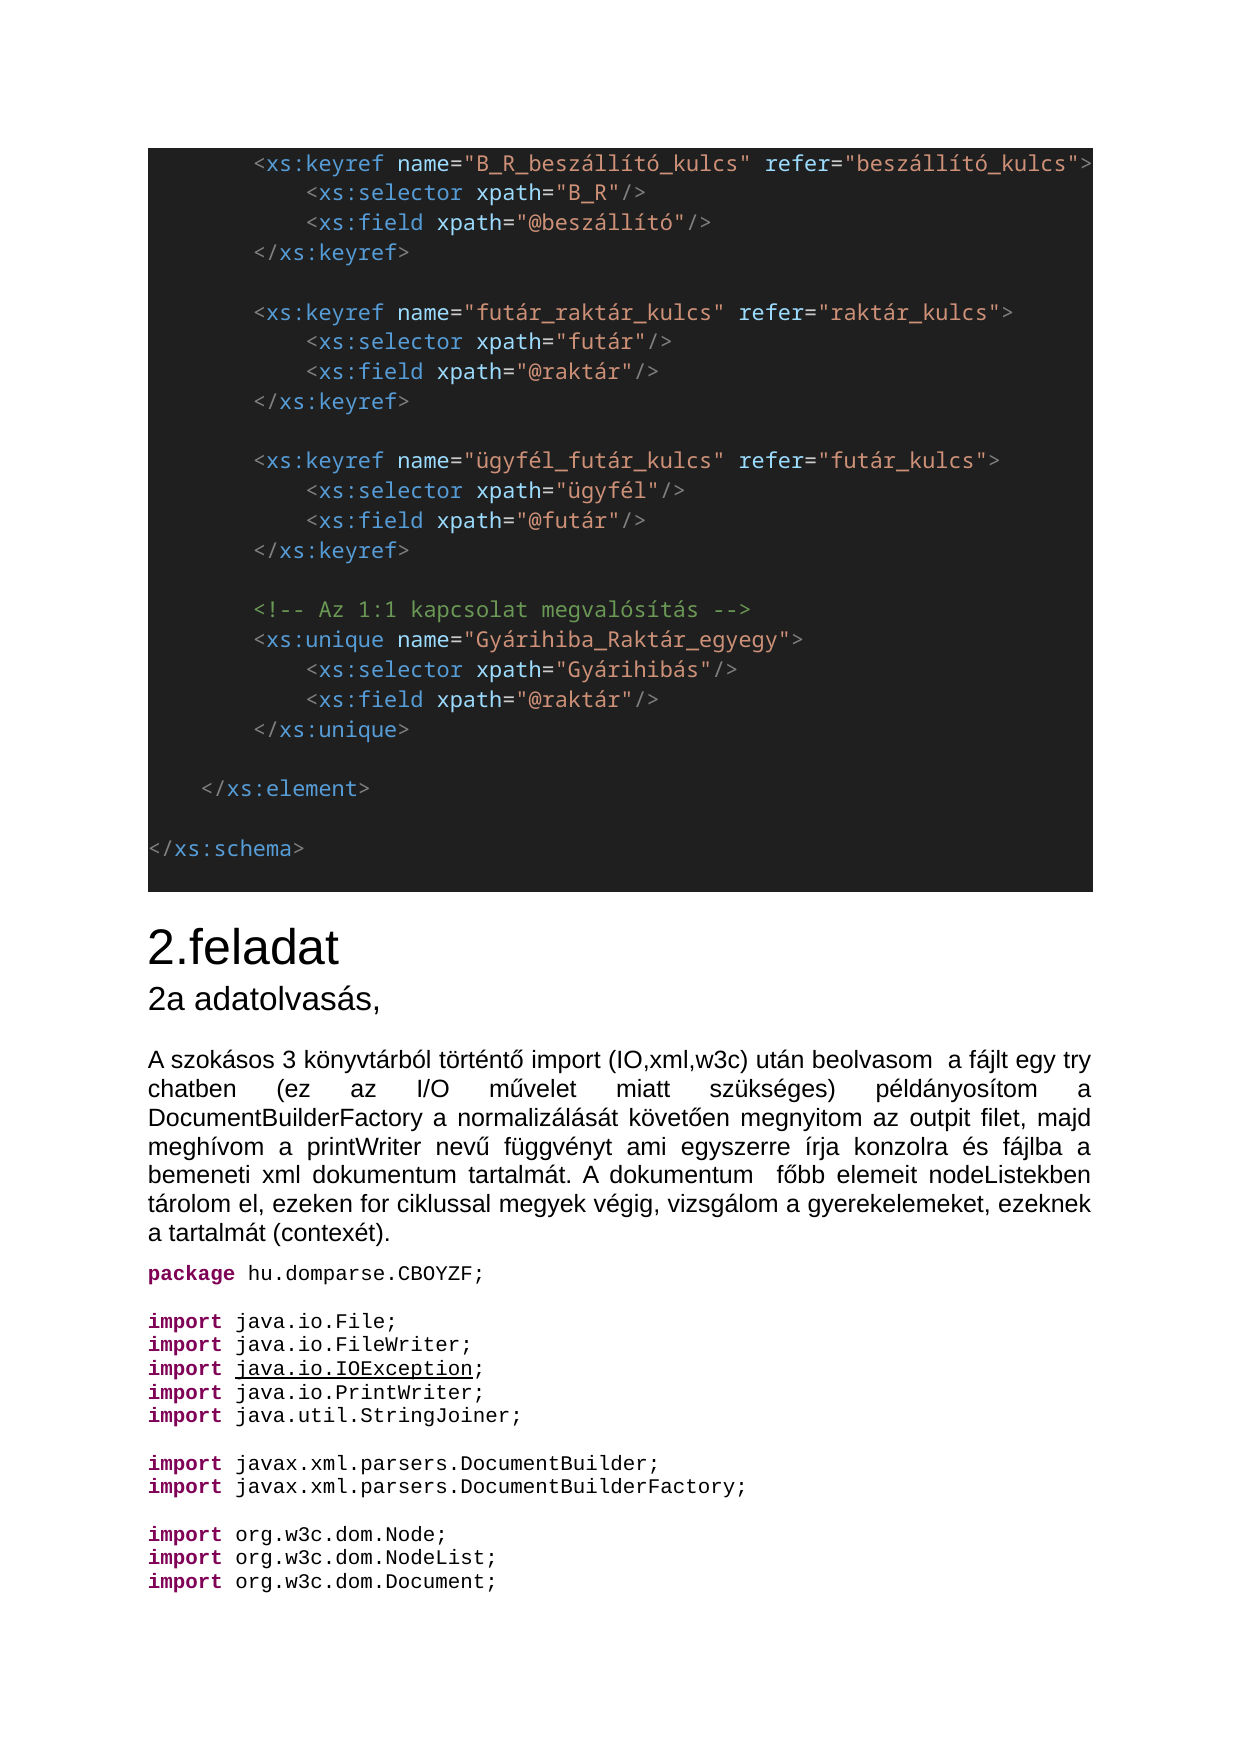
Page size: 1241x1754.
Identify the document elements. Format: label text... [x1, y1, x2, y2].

text <xs:selector xpath="Gyárihibás"/> [148, 654, 1093, 684]
text <!-- Az 1:1 kapcsolat megvalósítás --> [148, 594, 1093, 624]
subtitle 2a adatolvasás, [148, 979, 1093, 1017]
text import java.util.StringJoiner; [148, 1405, 1093, 1429]
text </xs:keyref> [148, 386, 1093, 416]
text <xs:selector xpath="ügyfél"/> [148, 475, 1093, 505]
text <xs:selector xpath="B_R"/> [148, 177, 1093, 207]
text <xs:unique name="Gyárihiba_Raktár_egyegy"> [148, 624, 1093, 654]
text </xs:element> [148, 773, 1093, 803]
text </xs:keyref> [148, 237, 1093, 267]
text <xs:field xpath="@raktár"/> [148, 684, 1093, 714]
text import java.io.IOException; [148, 1358, 1093, 1382]
text <xs:field xpath="@raktár"/> [148, 356, 1093, 386]
text </xs:schema> [148, 833, 1093, 863]
subtitle 2.feladat [148, 917, 1093, 975]
text import java.io.File; [148, 1311, 1093, 1334]
text <xs:keyref name="ügyfél_futár_kulcs" refer="futár_kulcs"> [148, 446, 1093, 475]
text <xs:field xpath="@beszállító"/> [148, 207, 1093, 237]
text package hu.domparse.CBOYZF; [148, 1263, 1093, 1287]
text import javax.xml.parsers.DocumentBuilder; [148, 1453, 1093, 1476]
text <xs:keyref name="futár_raktár_kulcs" refer="raktár_kulcs"> [148, 297, 1093, 326]
text </xs:unique> [148, 714, 1093, 743]
text import org.w3c.dom.Node; [148, 1523, 1093, 1547]
text <xs:field xpath="@futár"/> [148, 505, 1093, 535]
text A szokásos 3 könyvtárból történtő import (IO,xml,w3c) után beolvasom a fájlt egy try chatben (ez az I/O művelet miatt szükséges) példányosítom a DocumentBuilderFactory a normalizálását követően megnyitom az outpit filet, majd meghívom a printWriter nevű függvényt ami egyszerre írja konzolra és fájlba a bemeneti xml dokumentum tartalmát. A dokumentum főbb elemeit nodeListekben tárolom el, ezeken for ciklussal megyek végig, vizsgálom a gyerekelemeket, ezeknek a tartalmát (contexét). [148, 1017, 1093, 1247]
text </xs:keyref> [148, 535, 1093, 565]
text import org.w3c.dom.Document; [148, 1571, 1093, 1594]
text <xs:keyref name="B_R_beszállító_kulcs" refer="beszállító_kulcs"> [148, 148, 1093, 177]
text import java.io.PrintWriter; [148, 1382, 1093, 1405]
text import javax.xml.parsers.DocumentBuilderFactory; [148, 1476, 1093, 1500]
text <xs:selector xpath="futár"/> [148, 326, 1093, 356]
text import java.io.FileWriter; [148, 1334, 1093, 1358]
text import org.w3c.dom.NodeList; [148, 1547, 1093, 1571]
